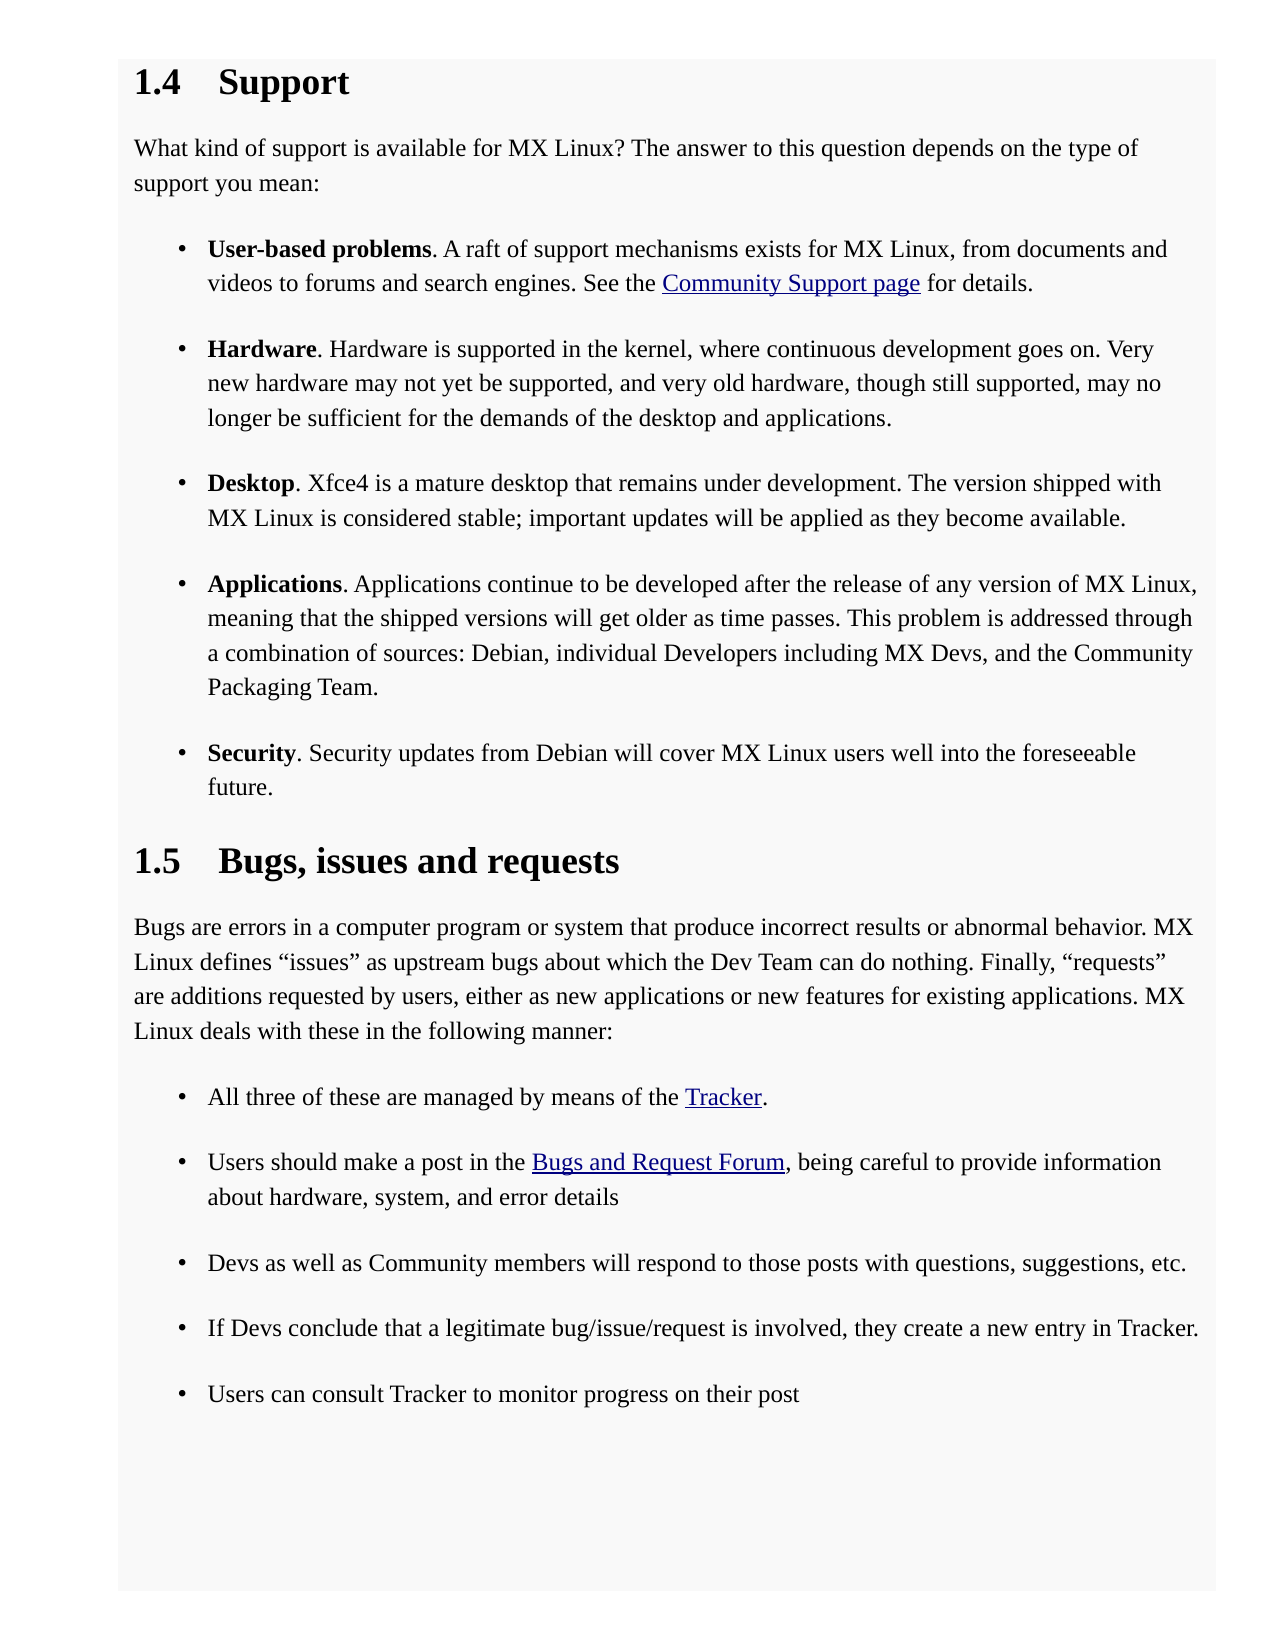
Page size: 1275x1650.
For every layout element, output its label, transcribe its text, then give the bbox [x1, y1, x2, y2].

subtitle 1.4 Support [134, 59, 1200, 102]
list All three of these are managed by means of the Tracker. [178, 1082, 1200, 1110]
list Users should make a post in the Bugs and Request Forum, being careful to provide information about hardware, system, and error details [178, 1147, 1200, 1211]
text What kind of support is available for MX Linux? The answer to this question depends on the type of support you mean: [134, 133, 1200, 197]
list Hardware. Hardware is supported in the kernel, where continuous development goes on. Very new hardware may not yet be supported, and very old hardware, though still supported, may no longer be sufficient for the demands of the desktop and applications. [178, 334, 1200, 432]
list Desktop. Xfce4 is a mature desktop that remains under development. The version shipped with MX Linux is considered stable; important updates will be applied as they become available. [178, 468, 1200, 532]
list Devs as well as Community members will respond to those posts with questions, suggestions, etc. [178, 1248, 1200, 1276]
list Security. Security updates from Debian will cover MX Linux users well into the foreseeable future. [178, 738, 1200, 801]
list Users can consult Tracker to monitor progress on their post [178, 1379, 1200, 1408]
list User-based problems. A raft of support mechanisms exists for MX Linux, from documents and videos to forums and search engines. See the Community Support page for details. [178, 234, 1200, 297]
list Applications. Applications continue to be developed after the release of any version of MX Linux, meaning that the shipped versions will get older as time passes. This problem is addressed through a combination of sources: Debian, individual Developers including MX Devs, and the Community Packaging Team. [178, 569, 1200, 701]
text Bugs are errors in a computer program or system that produce incorrect results or abnormal behavior. MX Linux defines “issues” as upstream bugs about which the Dev Team can do nothing. Finally, “requests” are additions requested by users, either as new applications or new features for existing applications. MX Linux deals with these in the following manner: [134, 912, 1200, 1045]
list If Devs conclude that a legitimate bug/issue/request is involved, they create a new entry in Tracker. [178, 1313, 1200, 1342]
subtitle 1.5 Bugs, issues and requests [134, 838, 1200, 881]
